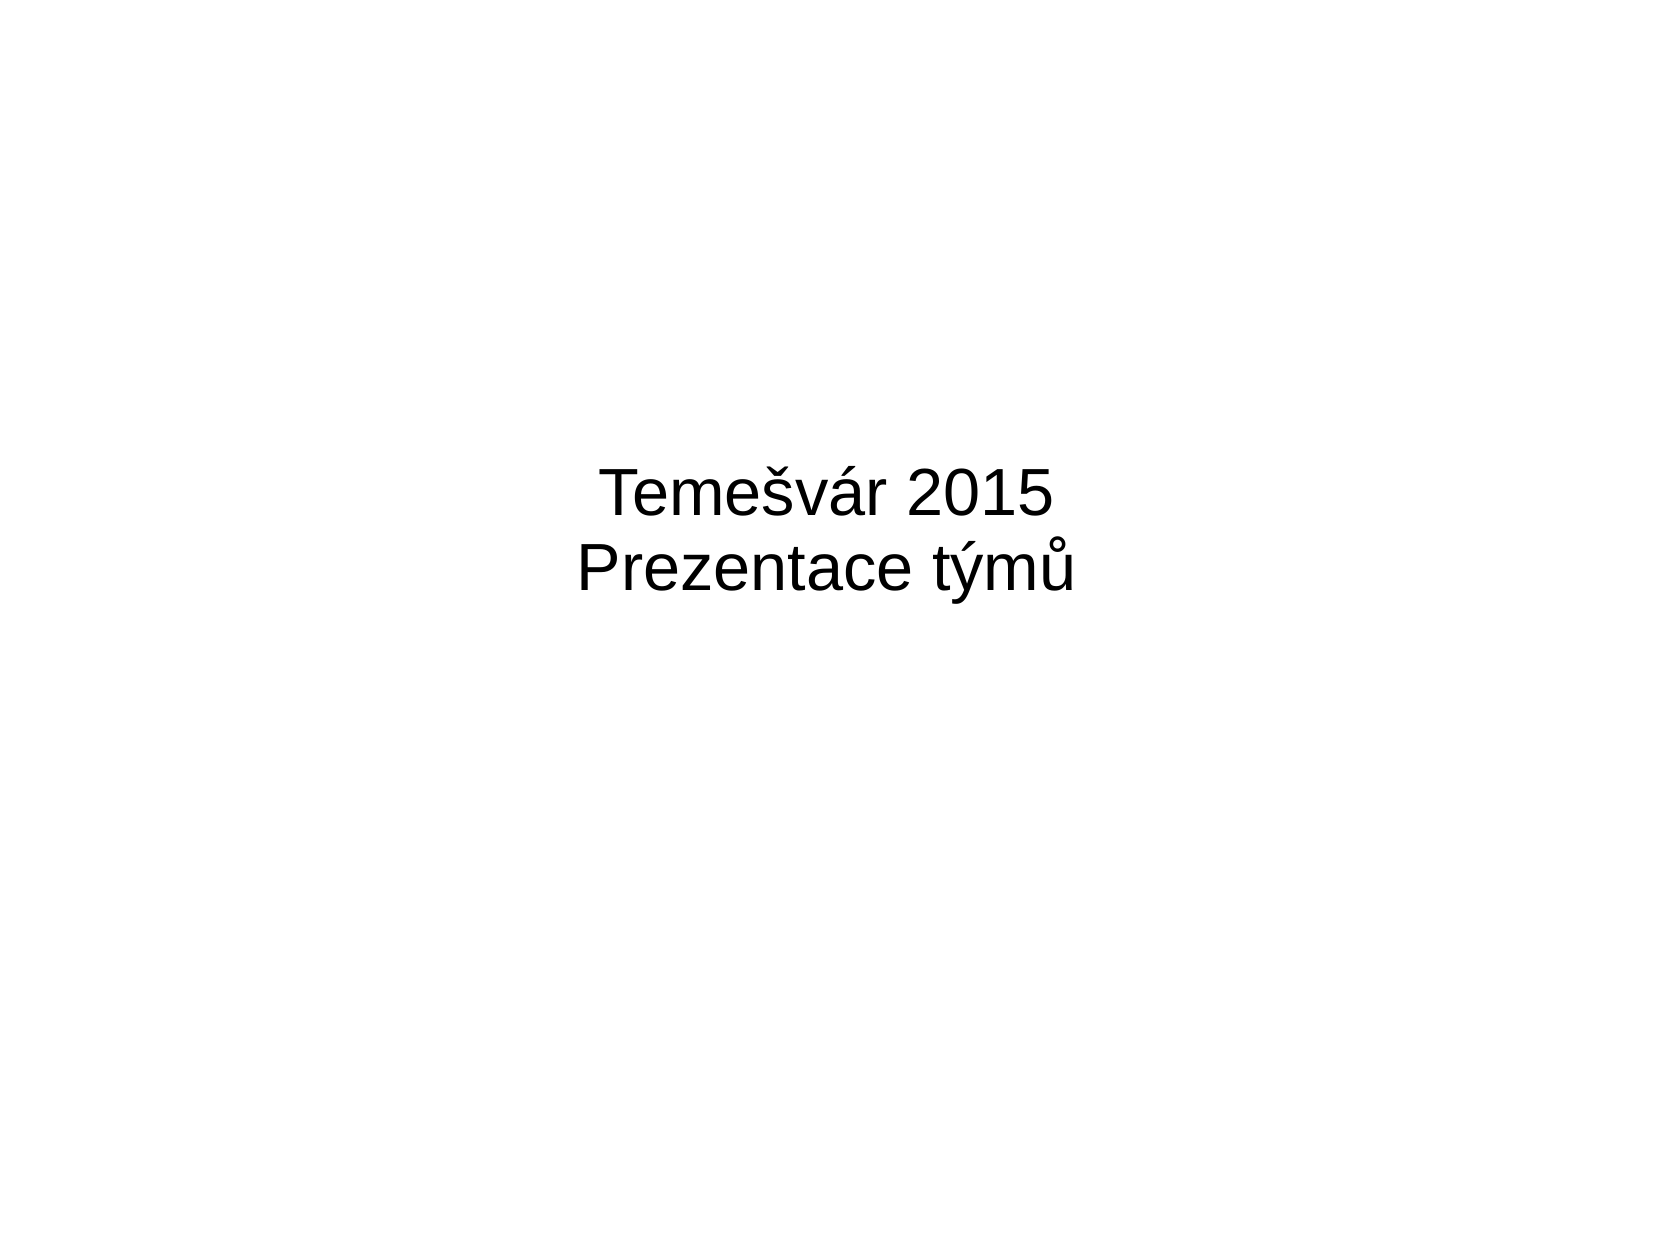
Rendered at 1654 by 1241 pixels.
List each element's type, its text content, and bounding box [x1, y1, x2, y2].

subtitle Temešvár 2015 Prezentace týmů [82, 49, 1571, 1010]
